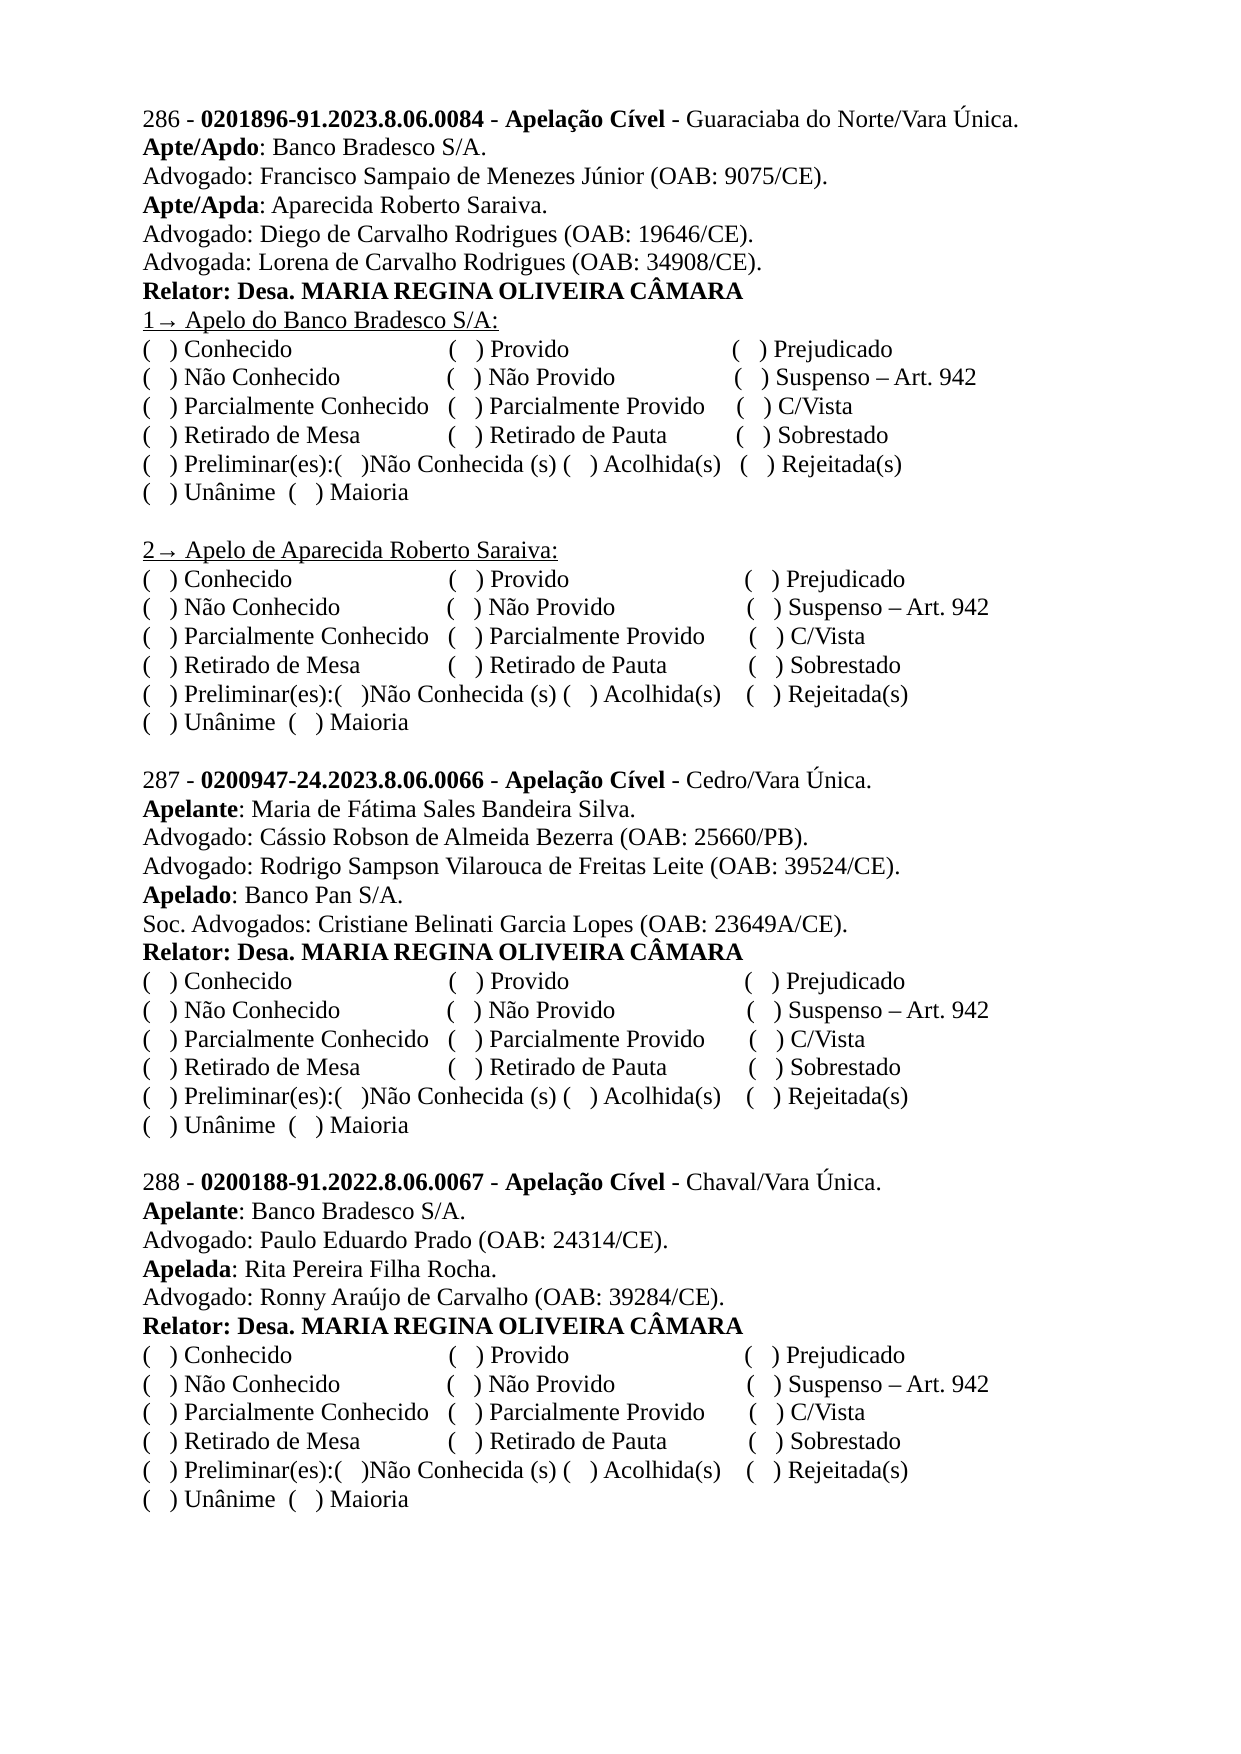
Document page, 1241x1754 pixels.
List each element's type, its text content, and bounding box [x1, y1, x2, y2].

text ( ) Parcialmente Conhecido ( ) Parcialmente Provido ( ) C/Vista [142, 391, 1158, 420]
text ( ) Retirado de Mesa ( ) Retirado de Pauta ( ) Sobrestado [142, 650, 1158, 679]
text ( ) Parcialmente Conhecido ( ) Parcialmente Provido ( ) C/Vista [142, 1397, 1158, 1426]
text Relator: Desa. MARIA REGINA OLIVEIRA CÂMARA [142, 1311, 1141, 1340]
text Apelante: Banco Bradesco S/A. [142, 1196, 1141, 1225]
text 287 - 0200947-24.2023.8.06.0066 - Apelação Cível - Cedro/Vara Única. [142, 765, 1141, 794]
text ( ) Unânime ( ) Maioria [142, 1484, 1158, 1512]
text ( ) Unânime ( ) Maioria [142, 1110, 1158, 1139]
text 1→ Apelo do Banco Bradesco S/A: [142, 305, 1141, 334]
text Apelante: Maria de Fátima Sales Bandeira Silva. [142, 794, 1141, 822]
text Advogado: Ronny Araújo de Carvalho (OAB: 39284/CE). [142, 1282, 1141, 1311]
text 288 - 0200188-91.2022.8.06.0067 - Apelação Cível - Chaval/Vara Única. [142, 1167, 1141, 1196]
text ( ) Não Conhecido ( ) Não Provido ( ) Suspenso – Art. 942 [142, 362, 1158, 391]
text 2→ Apelo de Aparecida Roberto Saraiva: [142, 535, 1141, 564]
text Relator: Desa. MARIA REGINA OLIVEIRA CÂMARA [142, 276, 1141, 305]
text Relator: Desa. MARIA REGINA OLIVEIRA CÂMARA [142, 937, 1141, 966]
text ( ) Preliminar(es):( )Não Conhecida (s) ( ) Acolhida(s) ( ) Rejeitada(s) [142, 449, 1158, 477]
text ( ) Conhecido ( ) Provido ( ) Prejudicado [142, 564, 1141, 592]
text ( ) Não Conhecido ( ) Não Provido ( ) Suspenso – Art. 942 [142, 1369, 1158, 1397]
text Advogado: Cássio Robson de Almeida Bezerra (OAB: 25660/PB). [142, 822, 1141, 851]
text Advogado: Paulo Eduardo Prado (OAB: 24314/CE). [142, 1225, 1141, 1254]
text Apte/Apda: Aparecida Roberto Saraiva. [142, 190, 1141, 219]
text Apelada: Rita Pereira Filha Rocha. [142, 1254, 1141, 1282]
text Soc. Advogados: Cristiane Belinati Garcia Lopes (OAB: 23649A/CE). [142, 909, 1141, 937]
text ( ) Unânime ( ) Maioria [142, 477, 1158, 506]
text Apte/Apdo: Banco Bradesco S/A. [142, 132, 1141, 161]
text ( ) Preliminar(es):( )Não Conhecida (s) ( ) Acolhida(s) ( ) Rejeitada(s) [142, 1081, 1158, 1110]
text 286 - 0201896-91.2023.8.06.0084 - Apelação Cível - Guaraciaba do Norte/Vara Única. [142, 104, 1141, 132]
text ( ) Retirado de Mesa ( ) Retirado de Pauta ( ) Sobrestado [142, 420, 1158, 449]
text ( ) Retirado de Mesa ( ) Retirado de Pauta ( ) Sobrestado [142, 1052, 1158, 1081]
text ( ) Parcialmente Conhecido ( ) Parcialmente Provido ( ) C/Vista [142, 621, 1158, 650]
text ( ) Não Conhecido ( ) Não Provido ( ) Suspenso – Art. 942 [142, 592, 1158, 621]
text Advogado: Francisco Sampaio de Menezes Júnior (OAB: 9075/CE). [142, 161, 1141, 190]
text ( ) Retirado de Mesa ( ) Retirado de Pauta ( ) Sobrestado [142, 1426, 1158, 1455]
text Apelado: Banco Pan S/A. [142, 880, 1141, 909]
text Advogada: Lorena de Carvalho Rodrigues (OAB: 34908/CE). [142, 247, 1141, 276]
text Advogado: Diego de Carvalho Rodrigues (OAB: 19646/CE). [142, 219, 1141, 247]
text ( ) Preliminar(es):( )Não Conhecida (s) ( ) Acolhida(s) ( ) Rejeitada(s) [142, 679, 1158, 707]
text ( ) Não Conhecido ( ) Não Provido ( ) Suspenso – Art. 942 [142, 995, 1158, 1024]
text ( ) Conhecido ( ) Provido ( ) Prejudicado [142, 334, 1141, 362]
text ( ) Conhecido ( ) Provido ( ) Prejudicado [142, 1340, 1141, 1369]
text ( ) Preliminar(es):( )Não Conhecida (s) ( ) Acolhida(s) ( ) Rejeitada(s) [142, 1455, 1158, 1484]
text Advogado: Rodrigo Sampson Vilarouca de Freitas Leite (OAB: 39524/CE). [142, 851, 1141, 880]
text ( ) Parcialmente Conhecido ( ) Parcialmente Provido ( ) C/Vista [142, 1024, 1158, 1052]
text ( ) Conhecido ( ) Provido ( ) Prejudicado [142, 966, 1141, 995]
text ( ) Unânime ( ) Maioria [142, 707, 1158, 736]
